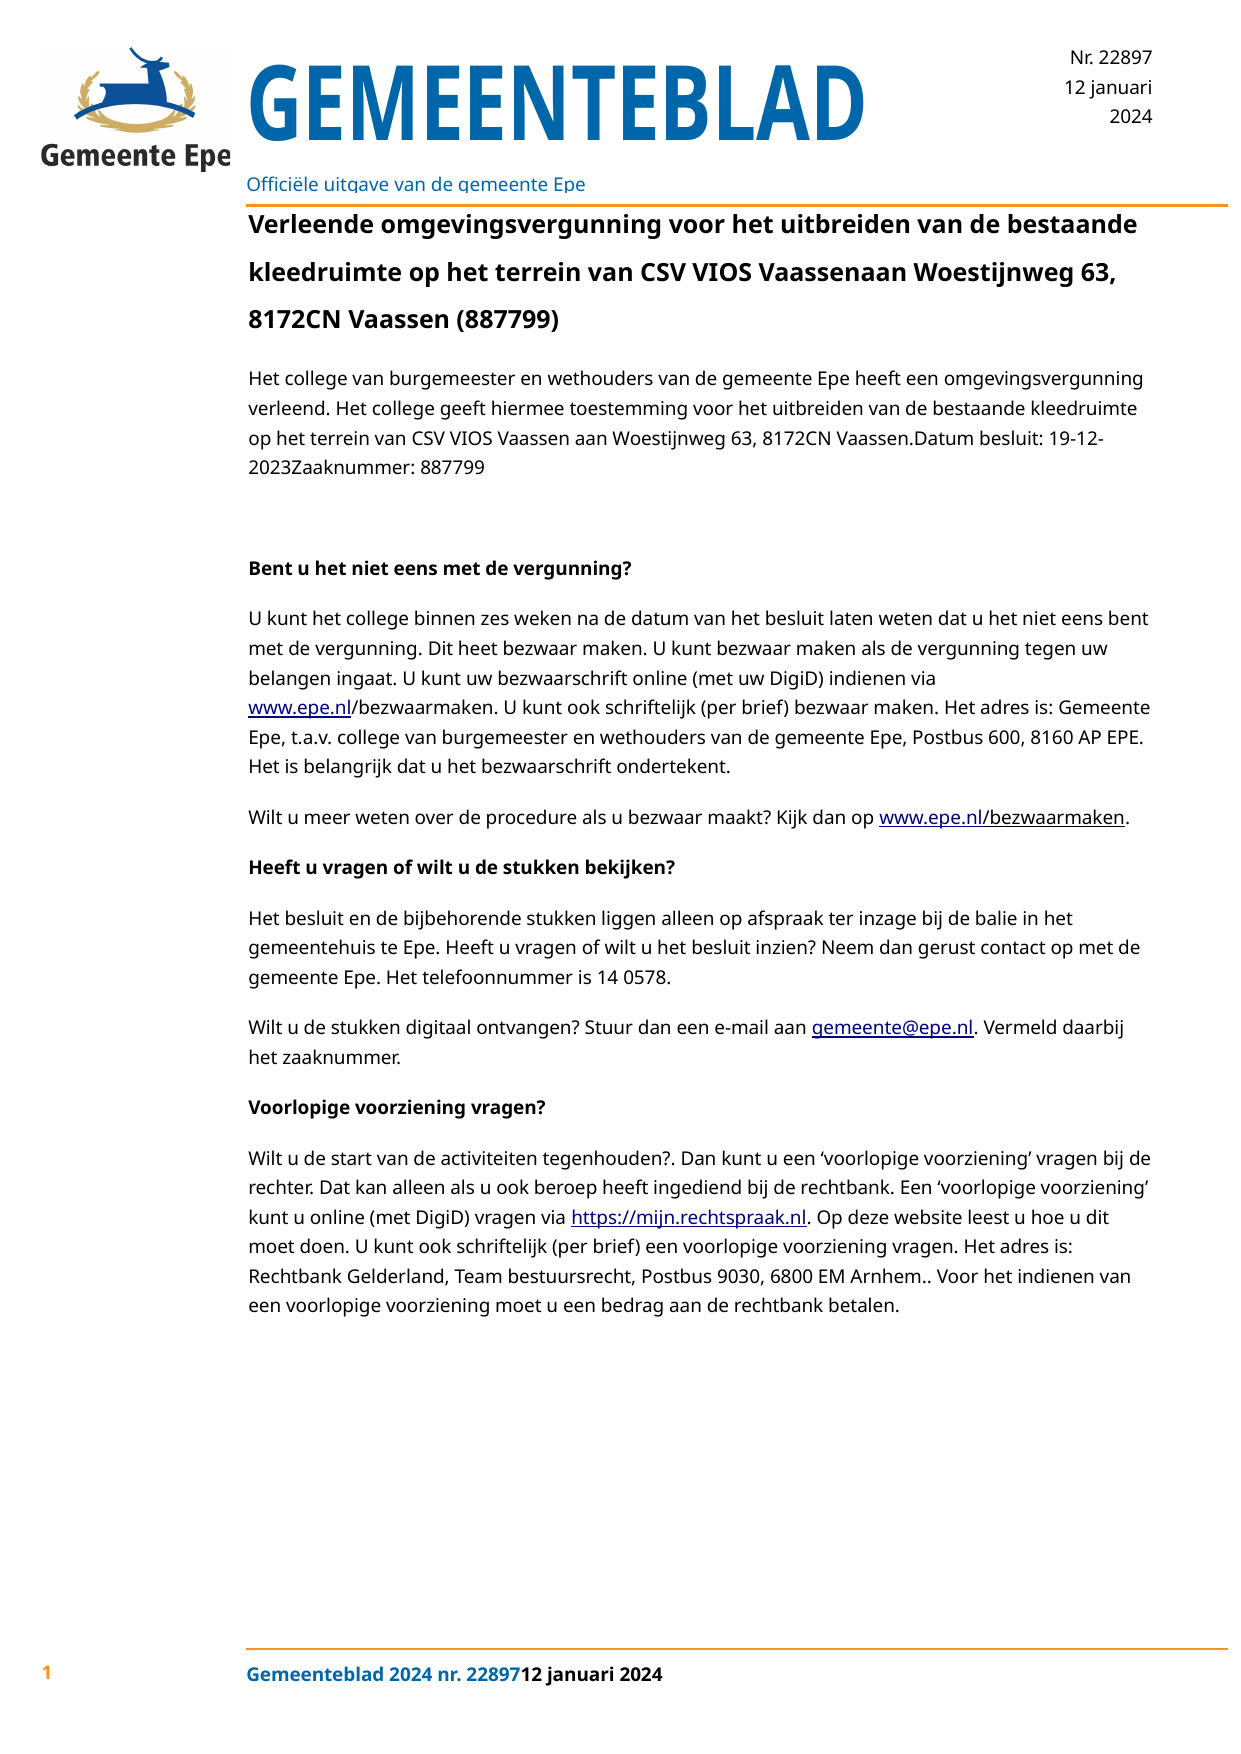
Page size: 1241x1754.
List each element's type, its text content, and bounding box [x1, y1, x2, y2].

picture [41, 47, 231, 172]
text Verleende omgevingsvergunning voor het uitbreiden van de bestaande kleedruimte op het terrein van CSV VIOS Vaassenaan Woestijnweg 63, 8172CN Vaassen (887799) [248, 207, 1152, 336]
text U kunt het college binnen zes weken na de datum van het besluit laten weten dat u het niet eens bent met de vergunning. Dit heet bezwaar maken. U kunt bezwaar maken als de vergunning tegen uw belangen ingaat. U kunt uw bezwaarschrift online (met uw DigiD) indienen via www.epe.nl/bezwaarmaken. U kunt ook schriftelijk (per brief) bezwaar maken. Het adres is: Gemeente Epe, t.a.v. college van burgemeester en wethouders van de gemeente Epe, Postbus 600, 8160 AP EPE. Het is belangrijk dat u het bezwaarschrift ondertekent. [248, 606, 1152, 779]
text Voorlopige voorziening vragen? [248, 1094, 1152, 1120]
text Wilt u de stukken digitaal ontvangen? Stuur dan een e-mail aan gemeente@epe.nl. Vermeld daarbij het zaaknummer. [248, 1014, 1152, 1069]
text Het besluit en de bijbehorende stukken liggen alleen op afspraak ter inzage bij de balie in het gemeentehuis te Epe. Heeft u vragen of wilt u het besluit inzien? Neem dan gerust contact op met de gemeente Epe. Het telefoonnummer is 14 0578. [248, 905, 1152, 989]
text Het college van burgemeester en wethouders van de gemeente Epe heeft een omgevingsvergunning verleend. Het college geeft hiermee toestemming voor het uitbreiden van de bestaande kleedruimte op het terrein van CSV VIOS Vaassen aan Woestijnweg 63, 8172CN Vaassen.Datum besluit: 19-12-2023Zaaknummer: 887799 [248, 366, 1152, 480]
text Bent u het niet eens met de vergunning? [248, 555, 1152, 581]
text Wilt u meer weten over de procedure als u bezwaar maakt? Kijk dan op www.epe.nl/bezwaarmaken. [248, 804, 1152, 829]
text Wilt u de start van de activiteiten tegenhouden?. Dan kunt u een ‘voorlopige voorziening’ vragen bij de rechter. Dat kan alleen als u ook beroep heeft ingediend bij de rechtbank. Een ‘voorlopige voorziening’ kunt u online (met DigiD) vragen via https://mijn.rechtspraak.nl. Op deze website leest u hoe u dit moet doen. U kunt ook schriftelijk (per brief) een voorlopige voorziening vragen. Het adres is: Rechtbank Gelderland, Team bestuursrecht, Postbus 9030, 6800 EM Arnhem.. Voor het indienen van een voorlopige voorziening moet u een bedrag aan de rechtbank betalen. [248, 1145, 1152, 1318]
text Heeft u vragen of wilt u de stukken bekijken? [248, 854, 1152, 880]
